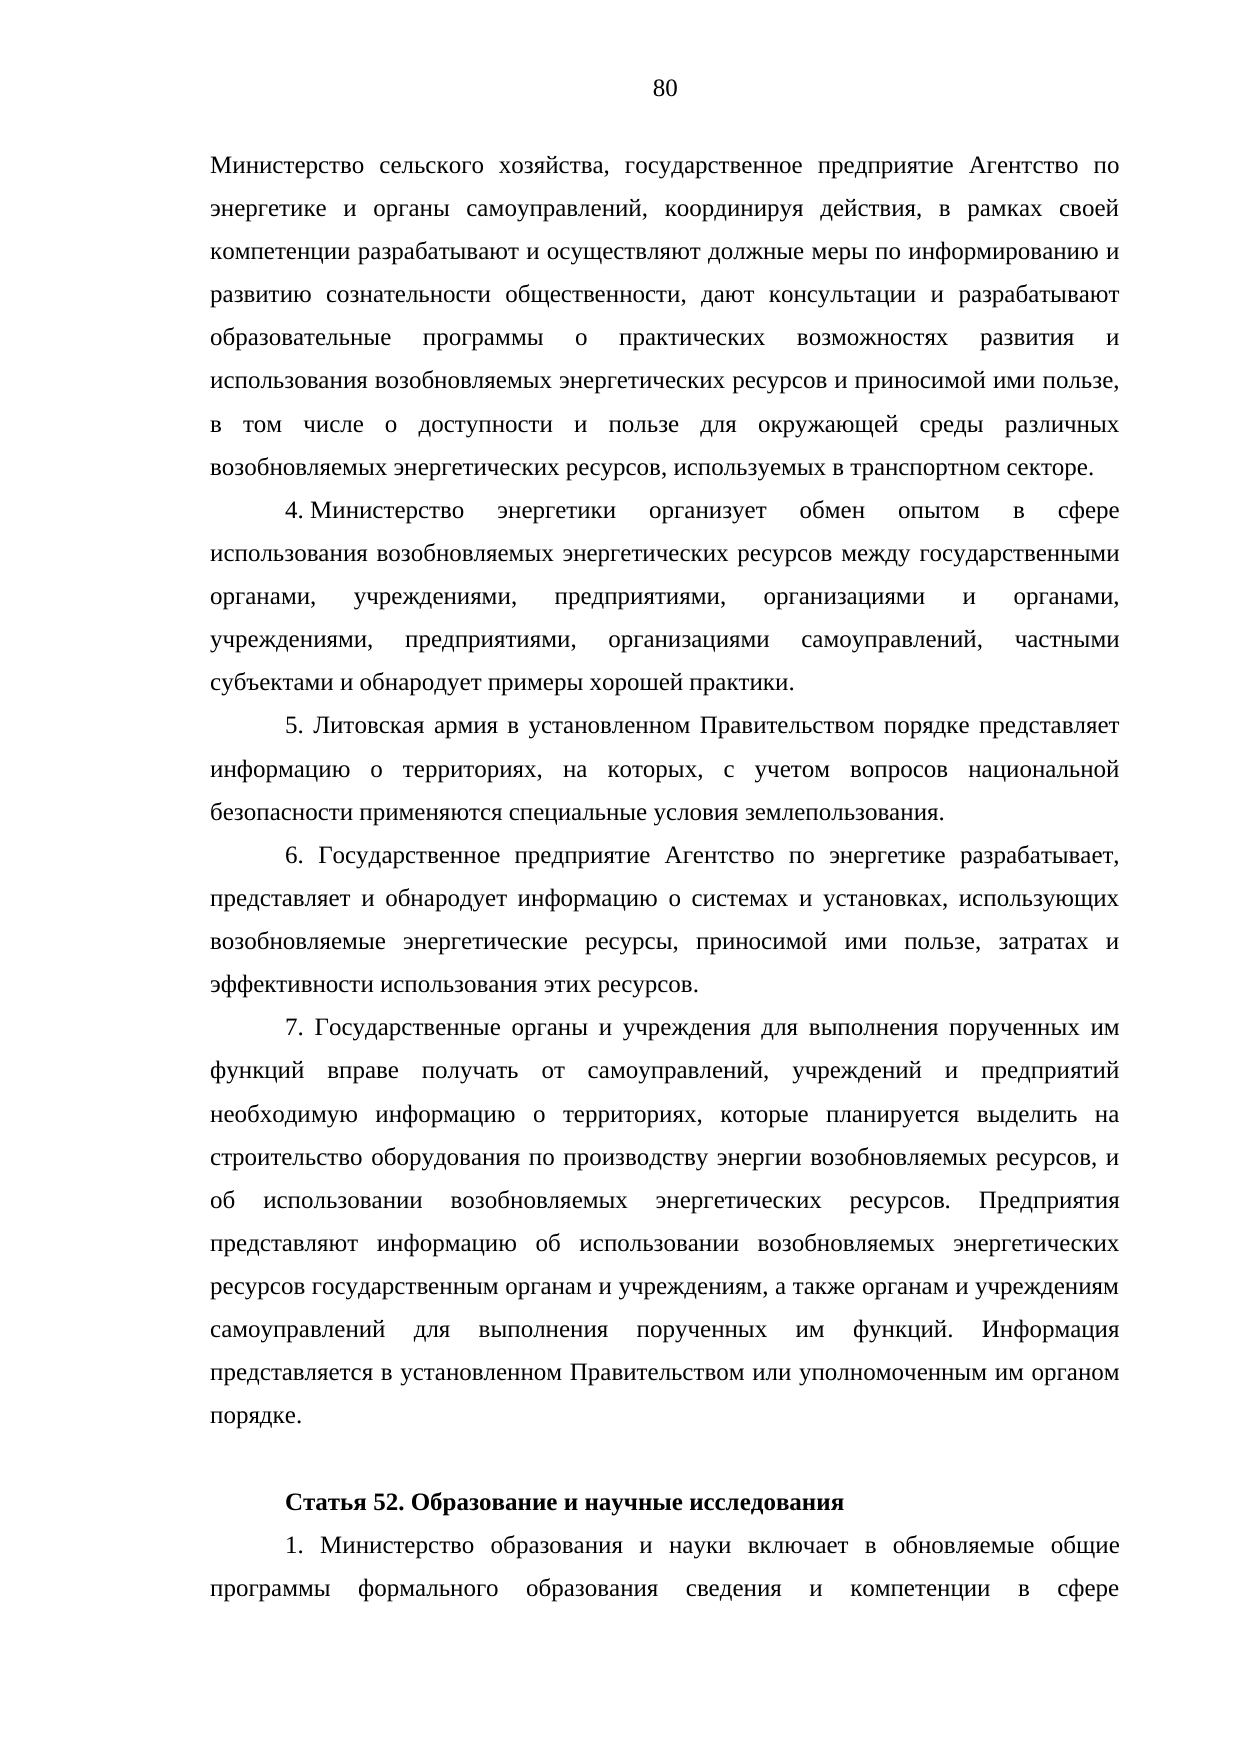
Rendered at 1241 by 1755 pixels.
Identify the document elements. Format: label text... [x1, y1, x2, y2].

text Министерство сельского хозяйства, государственное предприятие Агентство по энергетике и органы самоуправлений, координируя действия, в рамках своей компетенции разрабатывают и осуществляют должные меры по информированию и развитию сознательности общественности, дают консультации и разрабатывают образовательные программы о практических возможностях развития и использования возобновляемых энергетических ресурсов и приносимой ими пользе, в том числе о доступности и пользе для окружающей среды различных возобновляемых энергетических ресурсов, используемых в транспортном секторе. [210, 150, 1120, 481]
text 7. Государственные органы и учреждения для выполнения порученных им функций вправе получать от самоуправлений, учреждений и предприятий необходимую информацию о территориях, которые планируется выделить на строительство оборудования по производству энергии возобновляемых ресурсов, и об использовании возобновляемых энергетических ресурсов. Предприятия представляют информацию об использовании возобновляемых энергетических ресурсов государственным органам и учреждениям, а также органам и учреждениям самоуправлений для выполнения порученных им функций. Информация представляется в установленном Правительством или уполномоченным им органом порядке. [210, 1012, 1120, 1429]
text 5. Литовская армия в установленном Правительством порядке представляет информацию о территориях, на которых, с учетом вопросов национальной безопасности применяются специальные условия землепользования. [210, 711, 1120, 826]
text 1. Министерство образования и науки включает в обновляемые общие программы формального образования сведения и компетенции в сфере [210, 1530, 1120, 1602]
text 4. Министерство энергетики организует обмен опытом в сфере использования возобновляемых энергетических ресурсов между государственными органами, учреждениями, предприятиями, организациями и органами, учреждениями, предприятиями, организациями самоуправлений, частными субъектами и обнародует примеры хорошей практики. [210, 495, 1120, 696]
text Статья 52. Образование и научные исследования [210, 1487, 1120, 1516]
text 6. Государственное предприятие Агентство по энергетике разрабатывает, представляет и обнародует информацию о системах и установках, использующих возобновляемые энергетические ресурсы, приносимой ими пользе, затратах и эффективности использования этих ресурсов. [210, 840, 1120, 998]
